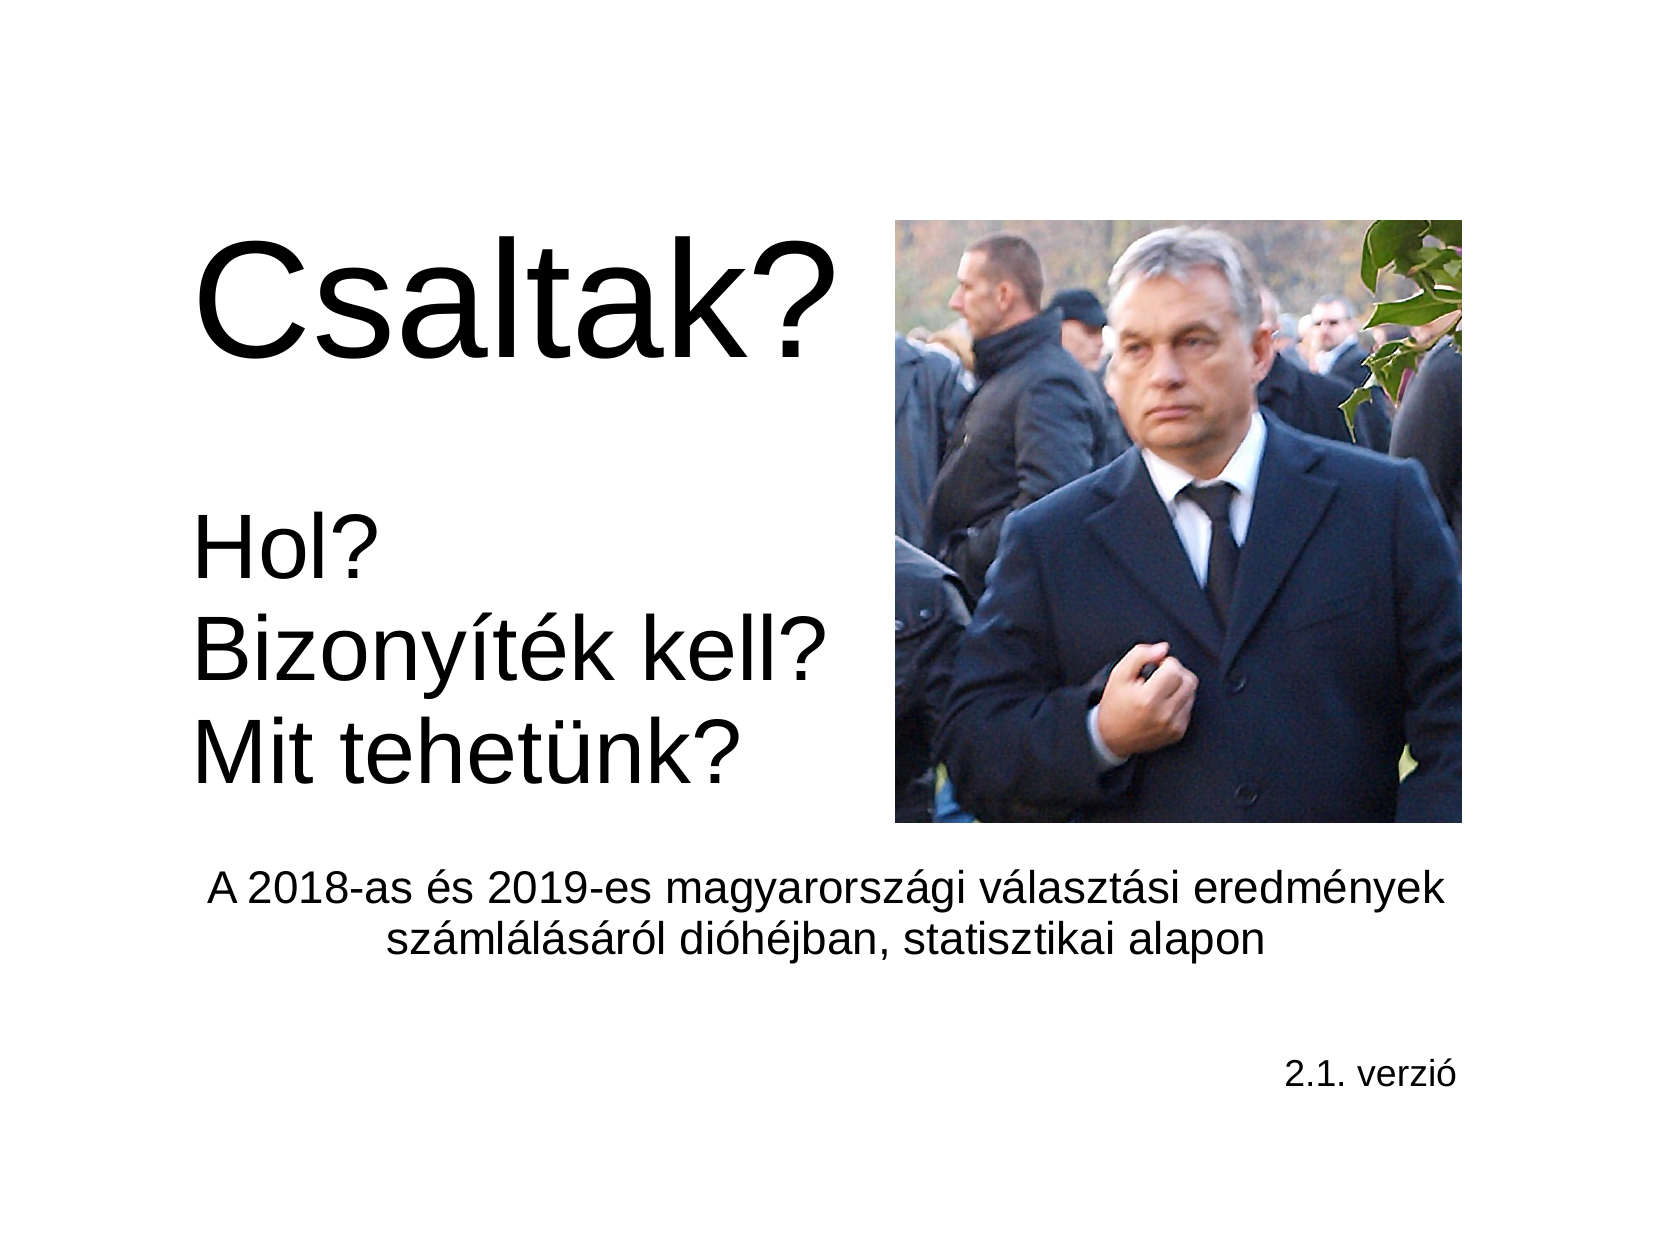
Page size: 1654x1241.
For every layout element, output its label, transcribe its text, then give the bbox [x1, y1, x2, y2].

text_box 2.1. verzió [1269, 1045, 1495, 1117]
picture [895, 220, 1462, 823]
text_box Csaltak? Hol? Bizonyíték kell? Mit tehetünk? [177, 198, 898, 811]
title A 2018-as és 2019-es magyarországi választási eredmények számlálásáról dióhéjban, statisztikai alapon [82, 798, 1571, 1029]
